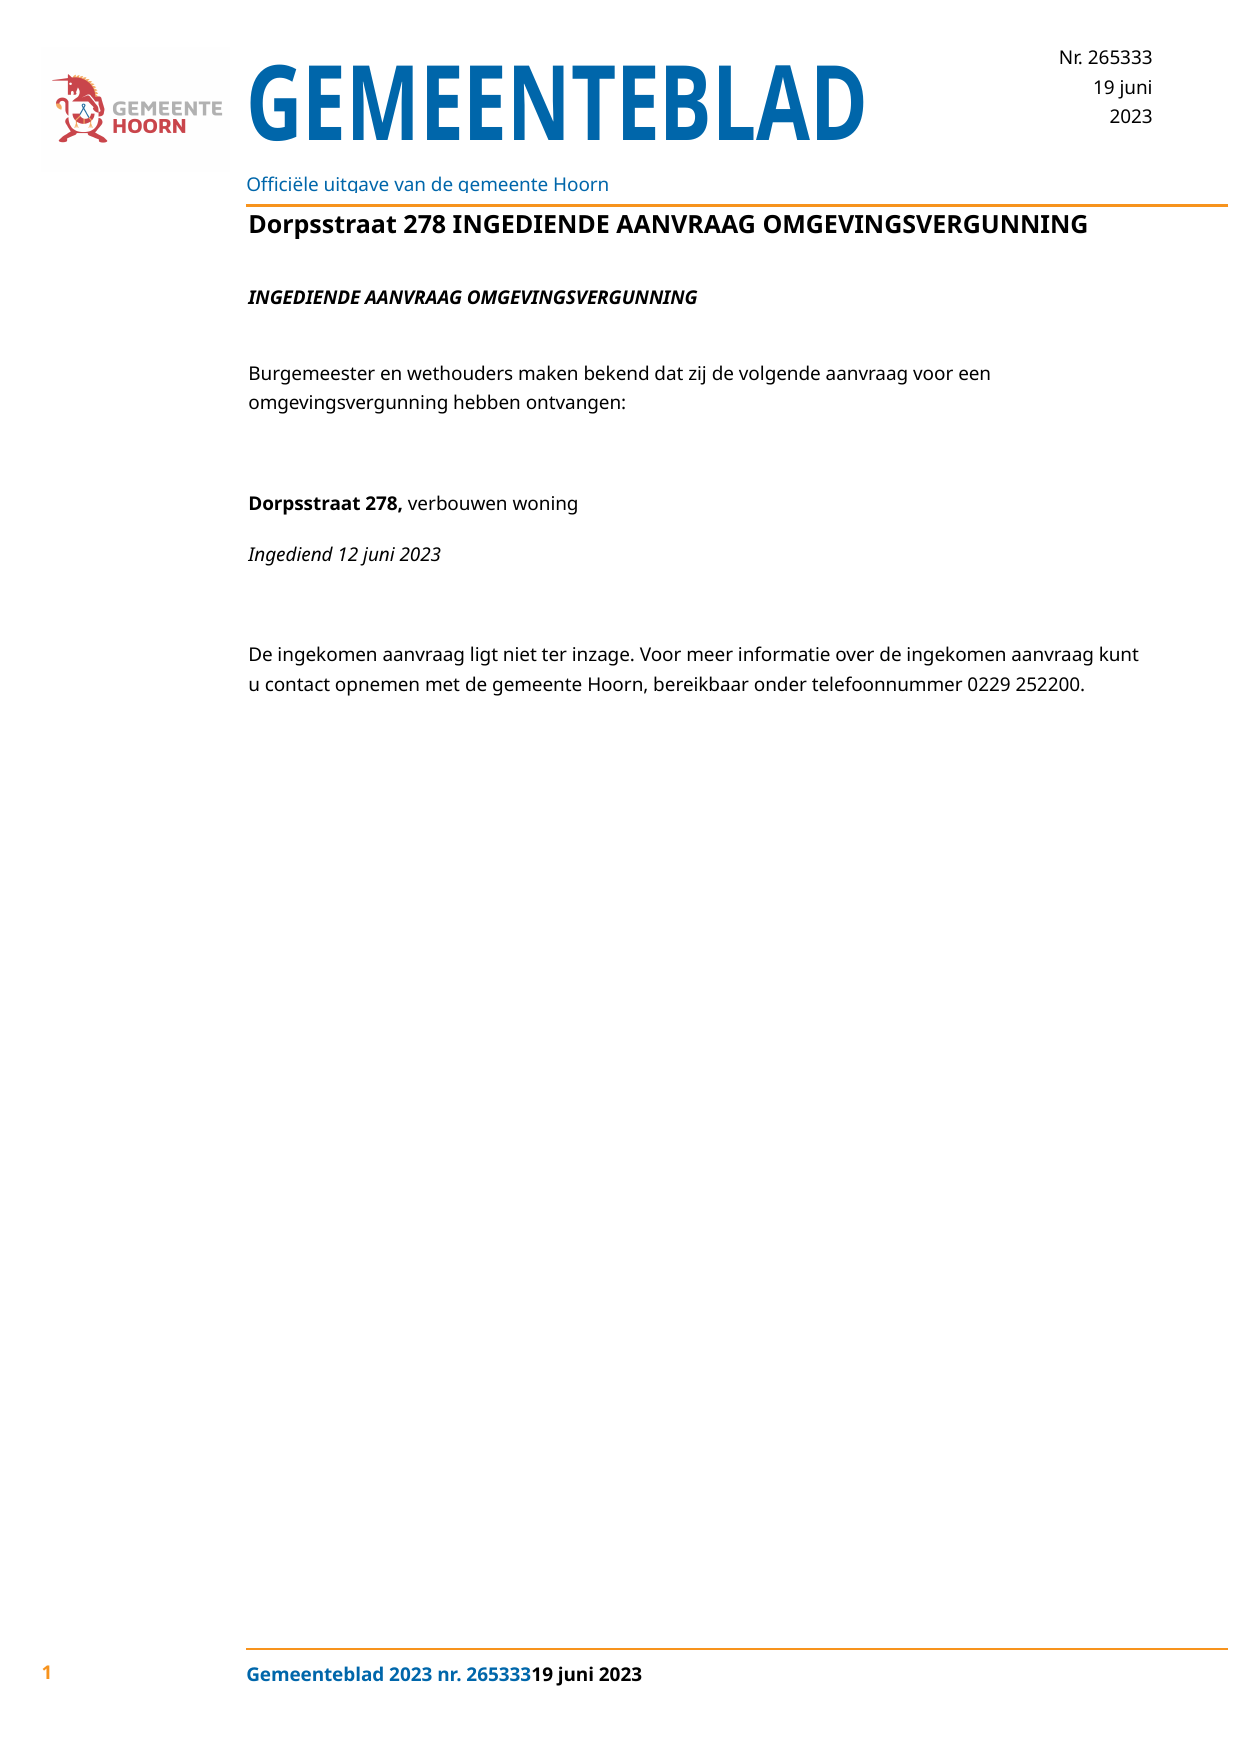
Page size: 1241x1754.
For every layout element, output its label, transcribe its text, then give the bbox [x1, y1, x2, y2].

text Dorpsstraat 278 INGEDIENDE AANVRAAG OMGEVINGSVERGUNNING [248, 207, 1152, 241]
text De ingekomen aanvraag ligt niet ter inzage. Voor meer informatie over de ingekomen aanvraag kunt u contact opnemen met de gemeente Hoorn, bereikbaar onder telefoonnummer 0229 252200. [248, 642, 1152, 697]
picture [41, 47, 231, 172]
text Ingediend 12 juni 2023 [248, 541, 1152, 567]
text Dorpsstraat 278, verbouwen woning [248, 490, 1152, 516]
text Burgemeester en wethouders maken bekend dat zij de volgende aanvraag voor een omgevingsvergunning hebben ontvangen: [248, 360, 1152, 415]
text INGEDIENDE AANVRAAG OMGEVINGSVERGUNNING [248, 284, 1152, 309]
